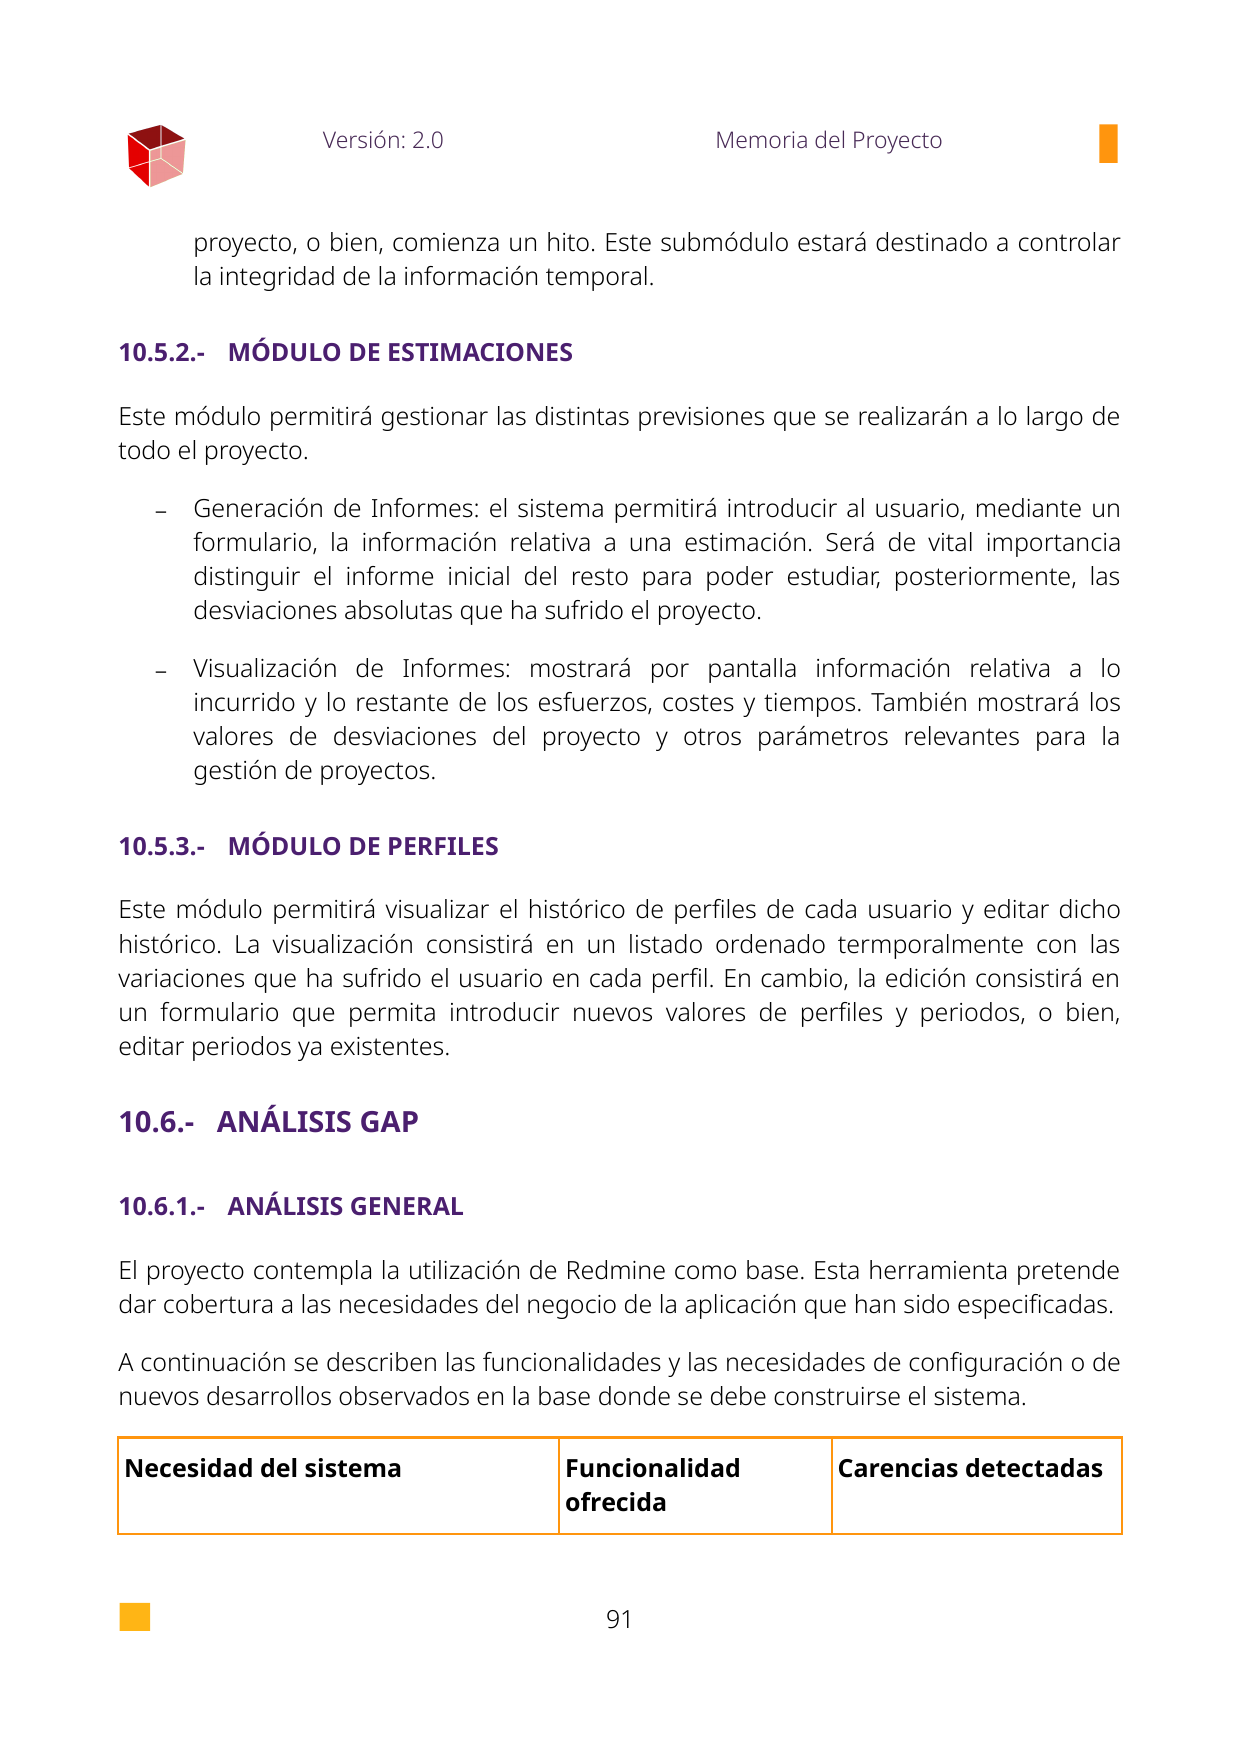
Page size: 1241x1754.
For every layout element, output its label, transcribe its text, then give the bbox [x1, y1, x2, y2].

subtitle Módulo de Estimaciones [118, 334, 1122, 368]
list proyecto, o bien, comienza un hito. Este submódulo estará destinado a controlar la integridad de la información temporal. [156, 225, 1122, 293]
subtitle Análisis general [118, 1189, 1122, 1223]
subtitle Módulo de Perfiles [118, 828, 1122, 862]
picture [123, 123, 189, 189]
text Este módulo permitirá visualizar el histórico de perfiles de cada usuario y editar dicho histórico. La visualización consistirá en un listado ordenado termporalmente con las variaciones que ha sufrido el usuario en cada perfil. En cambio, la edición consistirá en un formulario que permita introducir nuevos valores de perfiles y periodos, o bien, editar periodos ya existentes. [118, 892, 1122, 1062]
text A continuación se describen las funcionalidades y las necesidades de configuración o de nuevos desarrollos observados en la base donde se debe construirse el sistema. [118, 1345, 1122, 1413]
text Este módulo permitirá gestionar las distintas previsiones que se realizarán a lo largo de todo el proyecto. [118, 398, 1122, 467]
subtitle Análisis GAP [118, 1101, 1122, 1141]
list Visualización de Informes: mostrará por pantalla información relativa a lo incurrido y lo restante de los esfuerzos, costes y tiempos. También mostrará los valores de desviaciones del proyecto y otros parámetros relevantes para la gestión de proyectos. [156, 650, 1122, 786]
text El proyecto contempla la utilización de Redmine como base. Esta herramienta pretende dar cobertura a las necesidades del negocio de la aplicación que han sido especificadas. [118, 1253, 1122, 1321]
table_header Necesidad del sistema [119, 1439, 558, 1533]
table_header Carencias detectadas [833, 1439, 1121, 1533]
table_header Funcionalidad ofrecida [560, 1439, 831, 1533]
list Generación de Informes: el sistema permitirá introducir al usuario, mediante un formulario, la información relativa a una estimación. Será de vital importancia distinguir el informe inicial del resto para poder estudiar, posteriormente, las desviaciones absolutas que ha sufrido el proyecto. [156, 490, 1122, 627]
